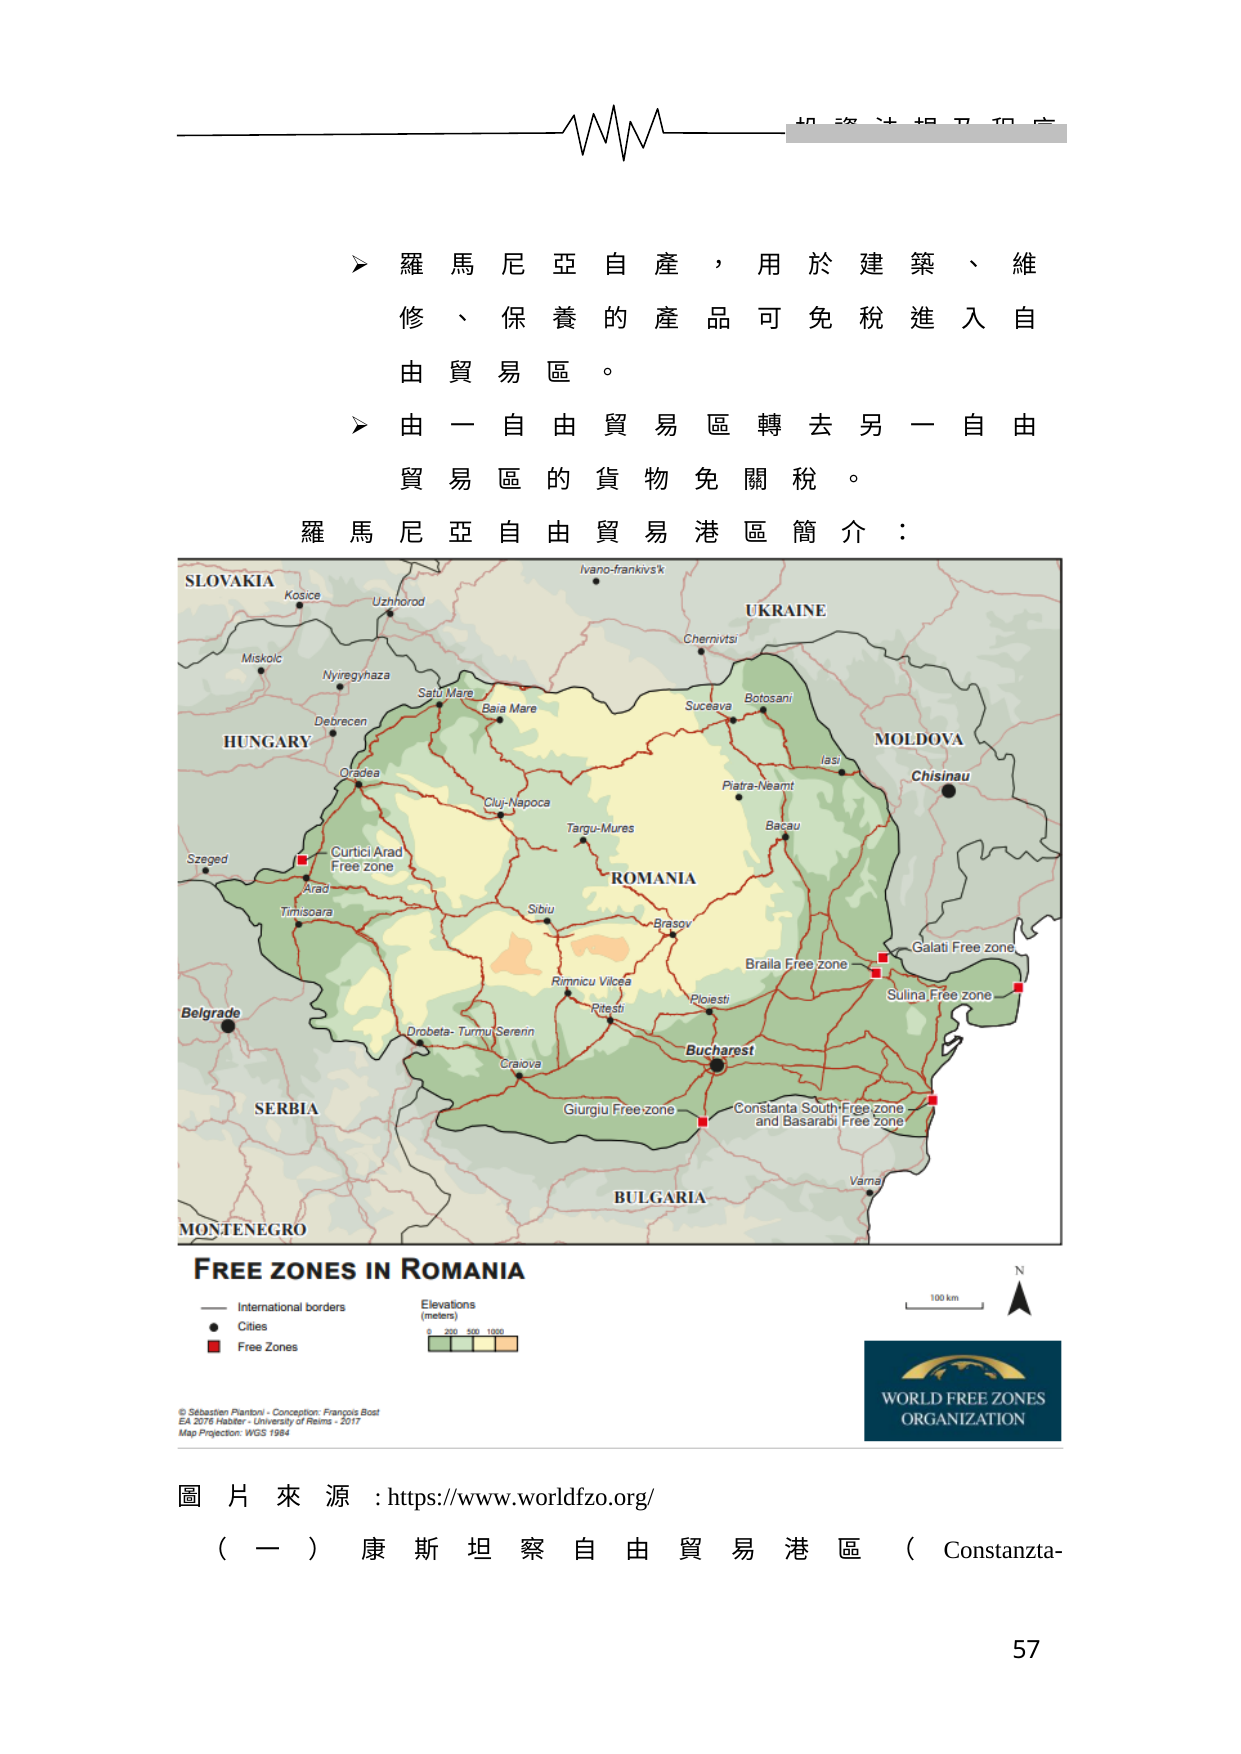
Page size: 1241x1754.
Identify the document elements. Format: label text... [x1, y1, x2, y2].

text 羅馬尼亞自由貿易港區簡介： [178, 504, 1063, 557]
list 由一自由貿易區轉去另一自由貿易區的貨物免關稅。 [325, 397, 1063, 504]
text （一）康斯坦察自由貿易港區（Constanzta- [202, 1521, 1063, 1575]
picture [177, 557, 1064, 1449]
list 羅馬尼亞自產，用於建築、維修、保養的產品可免稅進入自由貿易區。 [325, 236, 1063, 397]
text 圖片來源: https://www.worldfzo.org/ [178, 1468, 1063, 1521]
